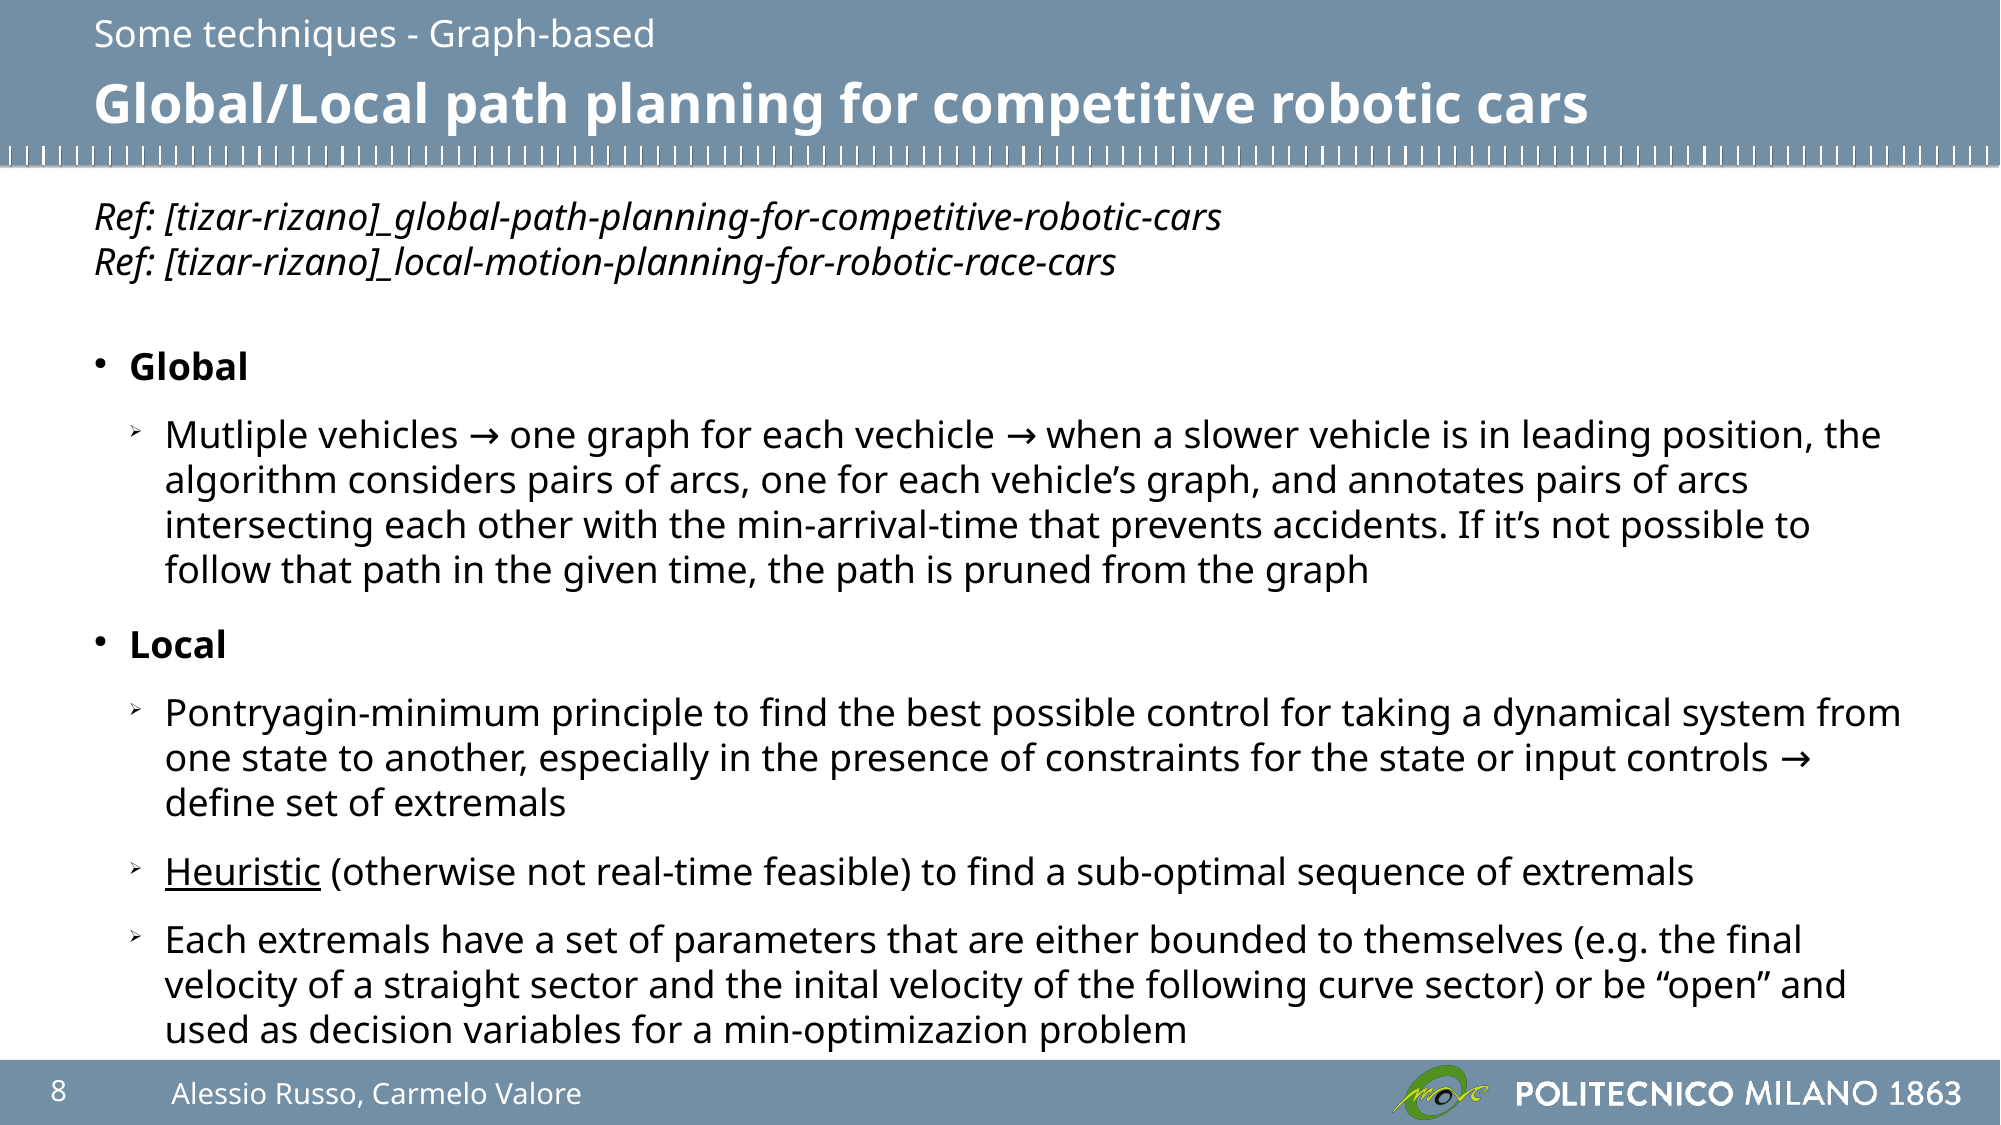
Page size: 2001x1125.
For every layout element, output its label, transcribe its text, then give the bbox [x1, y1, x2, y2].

title Global/Local path planning for competitive robotic cars [78, 63, 1922, 141]
list Ref: [tizar-rizano]_global-path-planning-for-competitive-robotic-cars Ref: [tizar-rizano]_local-motion-planning-for-robotic-race-cars Global Mutliple vehicles → one graph for each vechicle → when a slower vehicle is in leading position, the algorithm considers pairs of arcs, one for each vehicle’s graph, and annotates pairs of arcs intersecting each other with the min-arrival-time that prevents accidents. If it’s not possible to follow that path in the given time, the path is pruned from the graph Local Pontryagin-minimum principle to find the best possible control for taking a dynamical system from one state to another, especially in the presence of constraints for the state or input controls → define set of extremals Heuristic (otherwise not real-time feasible) to find a sub-optimal sequence of extremals Each extremals have a set of parameters that are either bounded to themselves (e.g. the final velocity of a straight sector and the inital velocity of the following curve sector) or be “open” and used as decision variables for a min-optimizazion problem [78, 185, 1922, 1042]
slide_number [7, 1062, 110, 1123]
footer Alessio Russo, Carmelo Valore [156, 1062, 1007, 1123]
picture [1510, 1068, 1967, 1117]
picture [1392, 1065, 1489, 1120]
list Some techniques - Graph-based [78, 8, 1922, 56]
